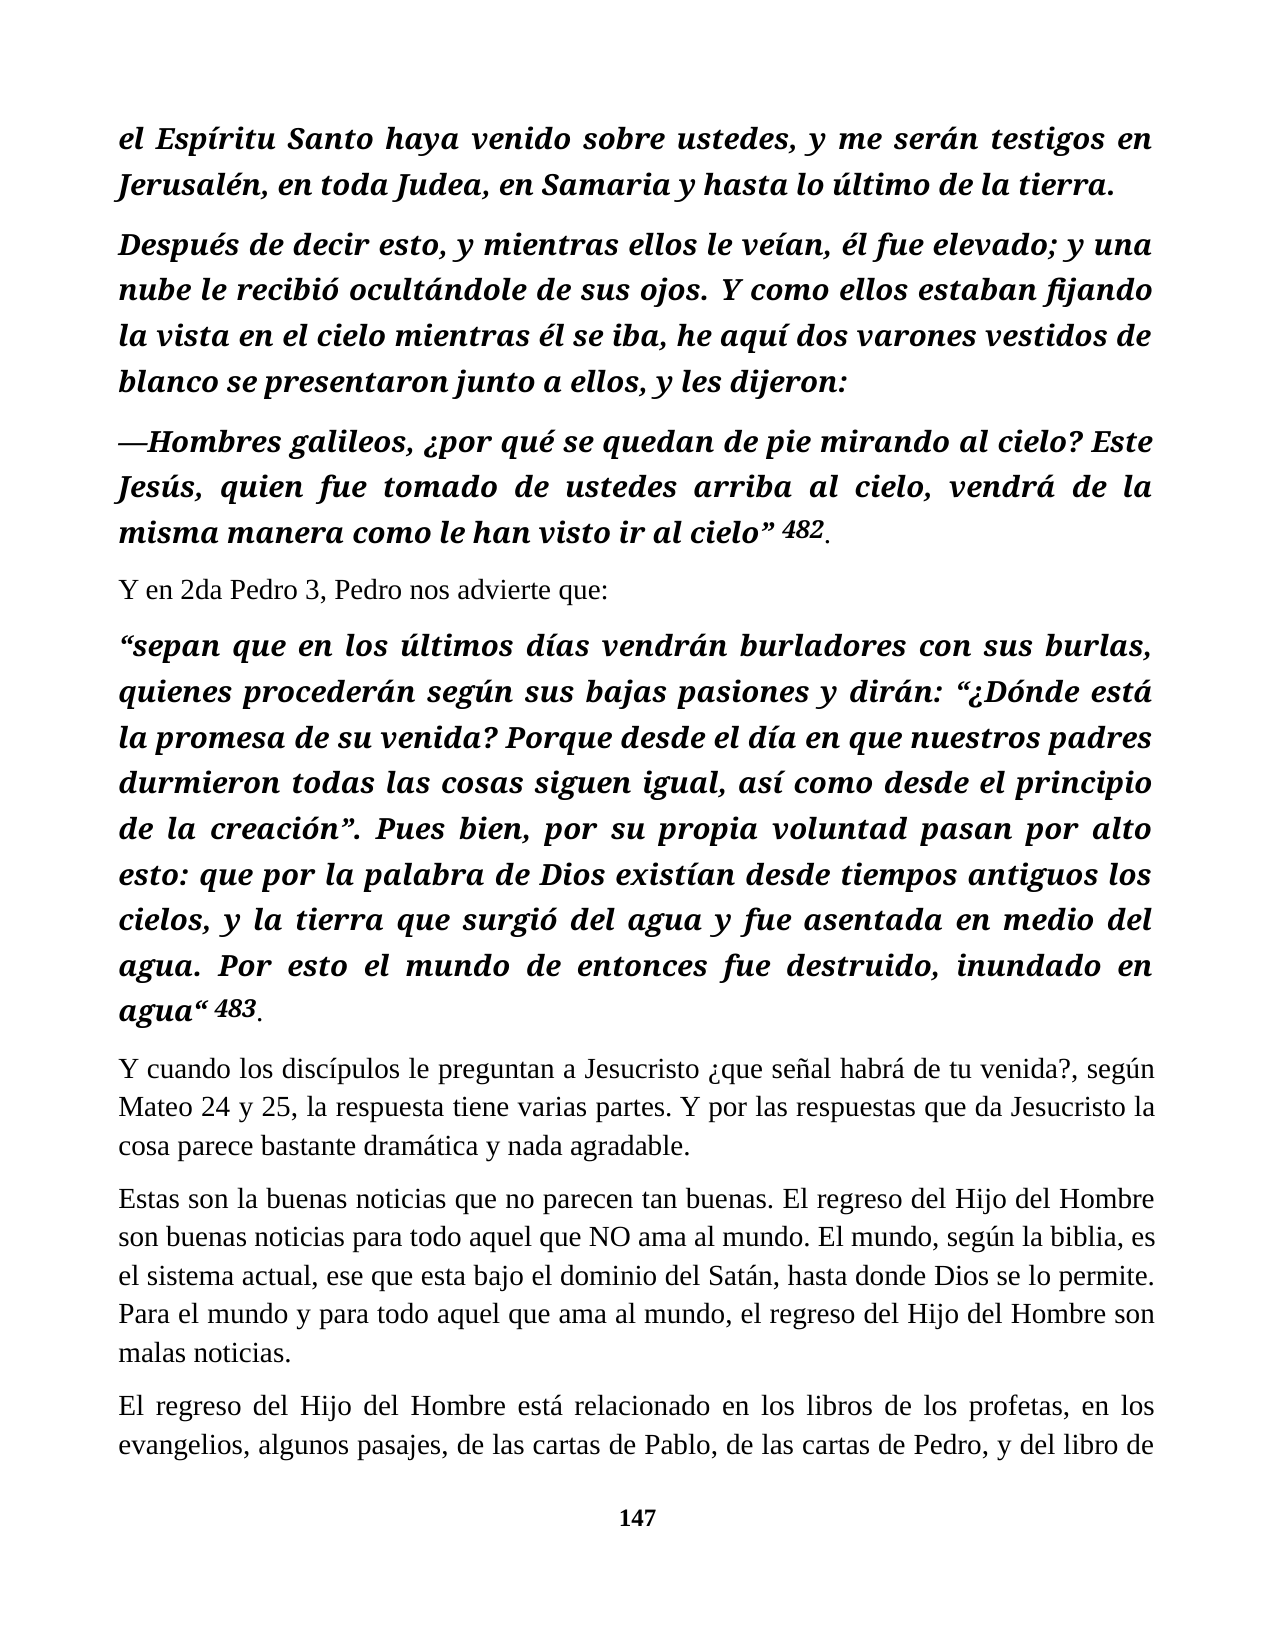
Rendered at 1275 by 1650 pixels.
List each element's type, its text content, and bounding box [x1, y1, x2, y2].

text —Hombres galileos, ¿por qué se quedan de pie mirando al cielo? Este Jesús, quien fue tomado de ustedes arriba al cielo, vendrá de la misma manera como le han visto ir al cielo” . [118, 421, 1157, 552]
text “sepan que en los últimos días vendrán burladores con sus burlas, quienes procederán según sus bajas pasiones y dirán: “¿Dónde está la promesa de su venida? Porque desde el día en que nuestros padres durmieron todas las cosas siguen igual, así como desde el principio de la creación”. Pues bien, por su propia voluntad pasan por alto esto: que por la palabra de Dios existían desde tiempos antiguos los cielos, y la tierra que surgió del agua y fue asentada en medio del agua. Por esto el mundo de entonces fue destruido, inundado en agua“ . [118, 626, 1157, 1030]
text Y en 2da Pedro 3, Pedro nos advierte que: [118, 572, 1157, 606]
text El regreso del Hijo del Hombre está relacionado en los libros de los profetas, en los evangelios, algunos pasajes, de las cartas de Pablo, de las cartas de Pedro, y del libro de [118, 1388, 1157, 1460]
text el Espíritu Santo haya venido sobre ustedes, y me serán testigos en Jerusalén, en toda Judea, en Samaria y hasta lo último de la tierra. [118, 118, 1157, 203]
text Después de decir esto, y mientras ellos le veían, él fue elevado; y una nube le recibió ocultándole de sus ojos. Y como ellos estaban fijando la vista en el cielo mientras él se iba, he aquí dos varones vestidos de blanco se presentaron junto a ellos, y les dijeron: [118, 224, 1157, 401]
text Y cuando los discípulos le preguntan a Jesucristo ¿que señal habrá de tu venida?, según Mateo 24 y 25, la respuesta tiene varias partes. Y por las respuestas que da Jesucristo la cosa parece bastante dramática y nada agradable. [118, 1051, 1157, 1161]
text Estas son la buenas noticias que no parecen tan buenas. El regreso del Hijo del Hombre son buenas noticias para todo aquel que NO ama al mundo. El mundo, según la biblia, es el sistema actual, ese que esta bajo el dominio del Satán, hasta donde Dios se lo permite. Para el mundo y para todo aquel que ama al mundo, el regreso del Hijo del Hombre son malas noticias. [118, 1181, 1157, 1369]
